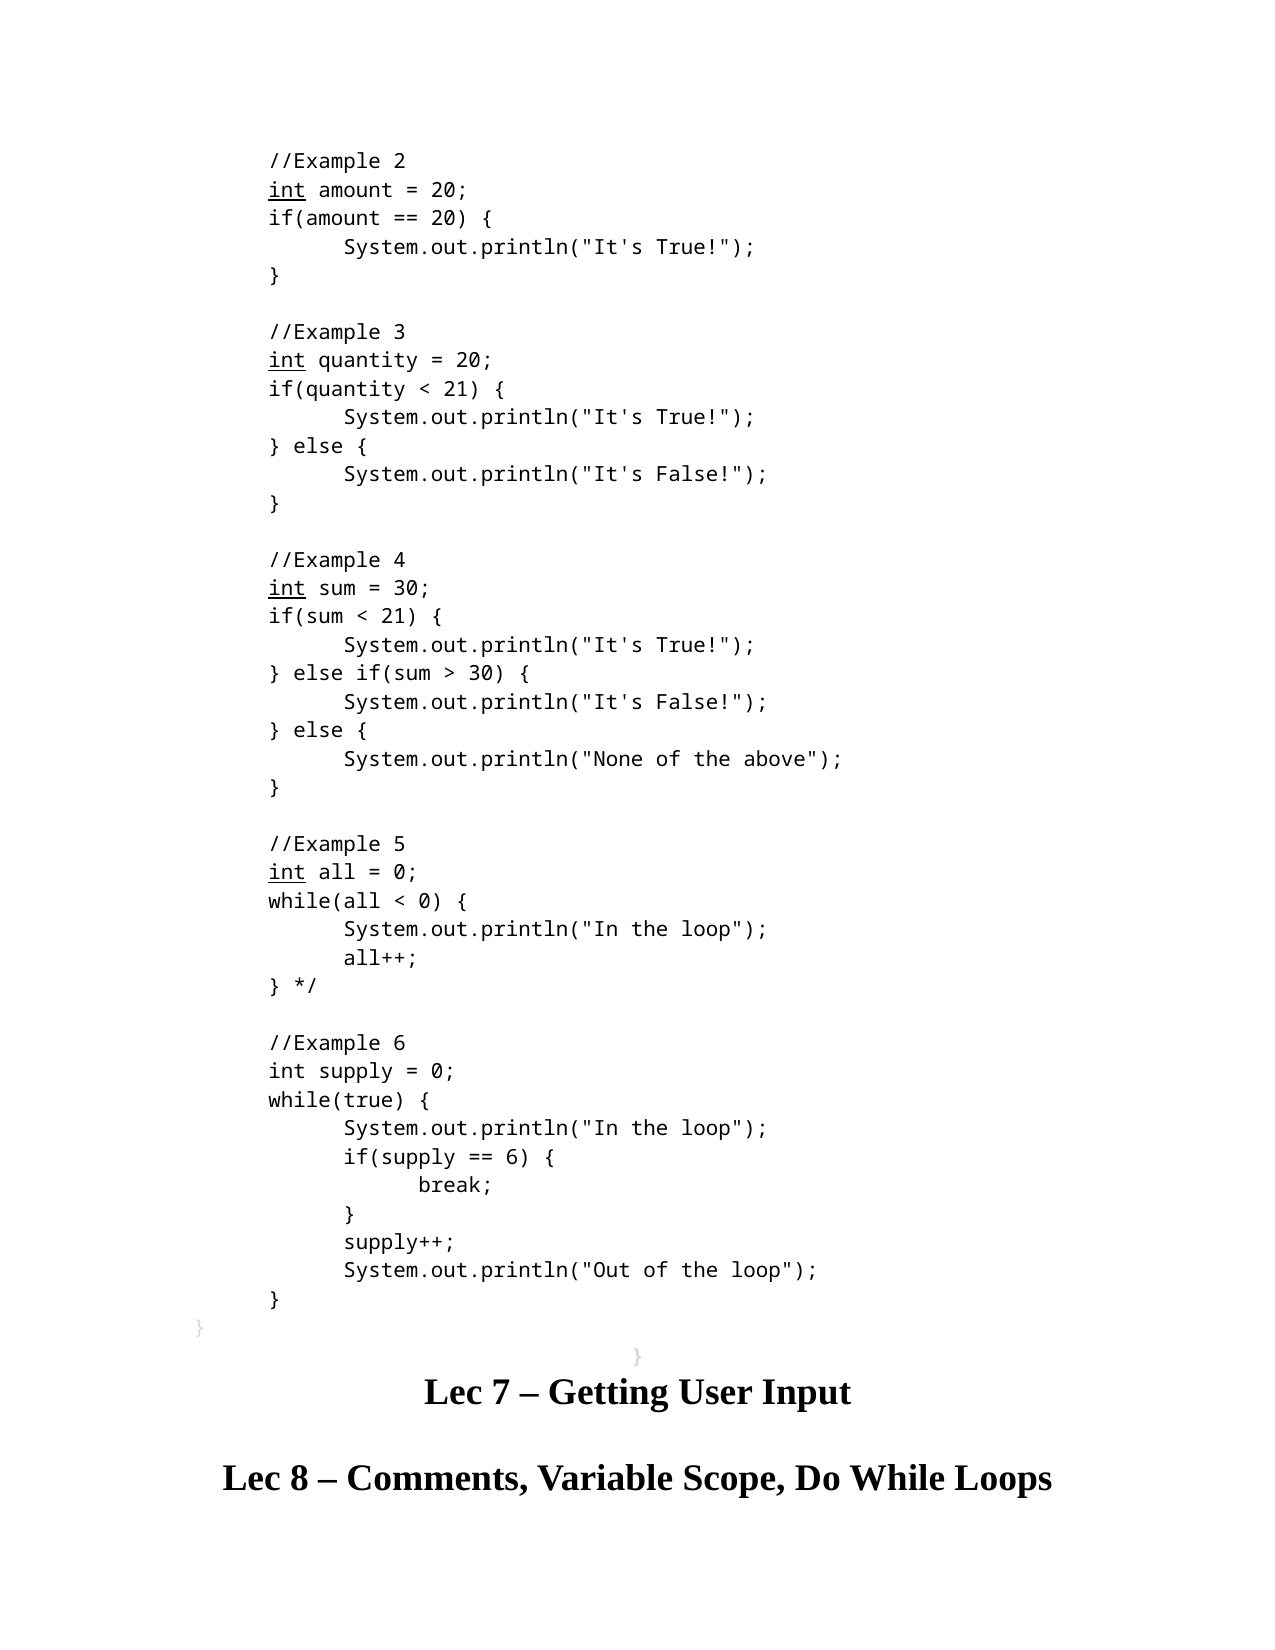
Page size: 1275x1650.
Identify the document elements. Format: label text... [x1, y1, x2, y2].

text System.out.println("It's True!"); [118, 232, 1157, 260]
text //Example 6 [118, 1028, 1157, 1057]
text Lec 7 – Getting User Input [118, 1369, 1157, 1412]
text System.out.println("It's False!"); [118, 459, 1157, 488]
text } else if(sum > 30) { [118, 658, 1157, 687]
text Lec 8 – Comments, Variable Scope, Do While Loops [118, 1456, 1157, 1499]
text } else { [118, 431, 1157, 459]
text } [118, 488, 1157, 516]
text } [118, 1341, 1157, 1369]
text if(quantity < 21) { [118, 374, 1157, 402]
text } [118, 260, 1157, 289]
text if(supply == 6) { [118, 1142, 1157, 1170]
text System.out.println("In the loop"); [118, 1113, 1157, 1142]
text if(sum < 21) { [118, 602, 1157, 630]
text while(true) { [118, 1085, 1157, 1113]
text } [118, 1199, 1157, 1227]
text int all = 0; [118, 857, 1157, 886]
text } [118, 1312, 1157, 1341]
text System.out.println("It's True!"); [118, 402, 1157, 431]
text int amount = 20; [118, 175, 1157, 203]
text //Example 2 [118, 147, 1157, 175]
text int supply = 0; [118, 1057, 1157, 1085]
text } else { [118, 715, 1157, 744]
text System.out.println("Out of the loop"); [118, 1256, 1157, 1284]
text System.out.println("It's False!"); [118, 687, 1157, 715]
text //Example 4 [118, 545, 1157, 573]
text //Example 3 [118, 317, 1157, 346]
text } */ [118, 971, 1157, 1000]
text supply++; [118, 1227, 1157, 1256]
text System.out.println("None of the above"); [118, 744, 1157, 772]
text if(amount == 20) { [118, 203, 1157, 232]
text System.out.println("It's True!"); [118, 630, 1157, 658]
text while(all < 0) { [118, 886, 1157, 914]
text int quantity = 20; [118, 346, 1157, 374]
text //Example 5 [118, 829, 1157, 857]
text break; [118, 1170, 1157, 1199]
text } [118, 772, 1157, 801]
text all++; [118, 943, 1157, 971]
text } [118, 1284, 1157, 1312]
text System.out.println("In the loop"); [118, 914, 1157, 943]
text int sum = 30; [118, 573, 1157, 602]
